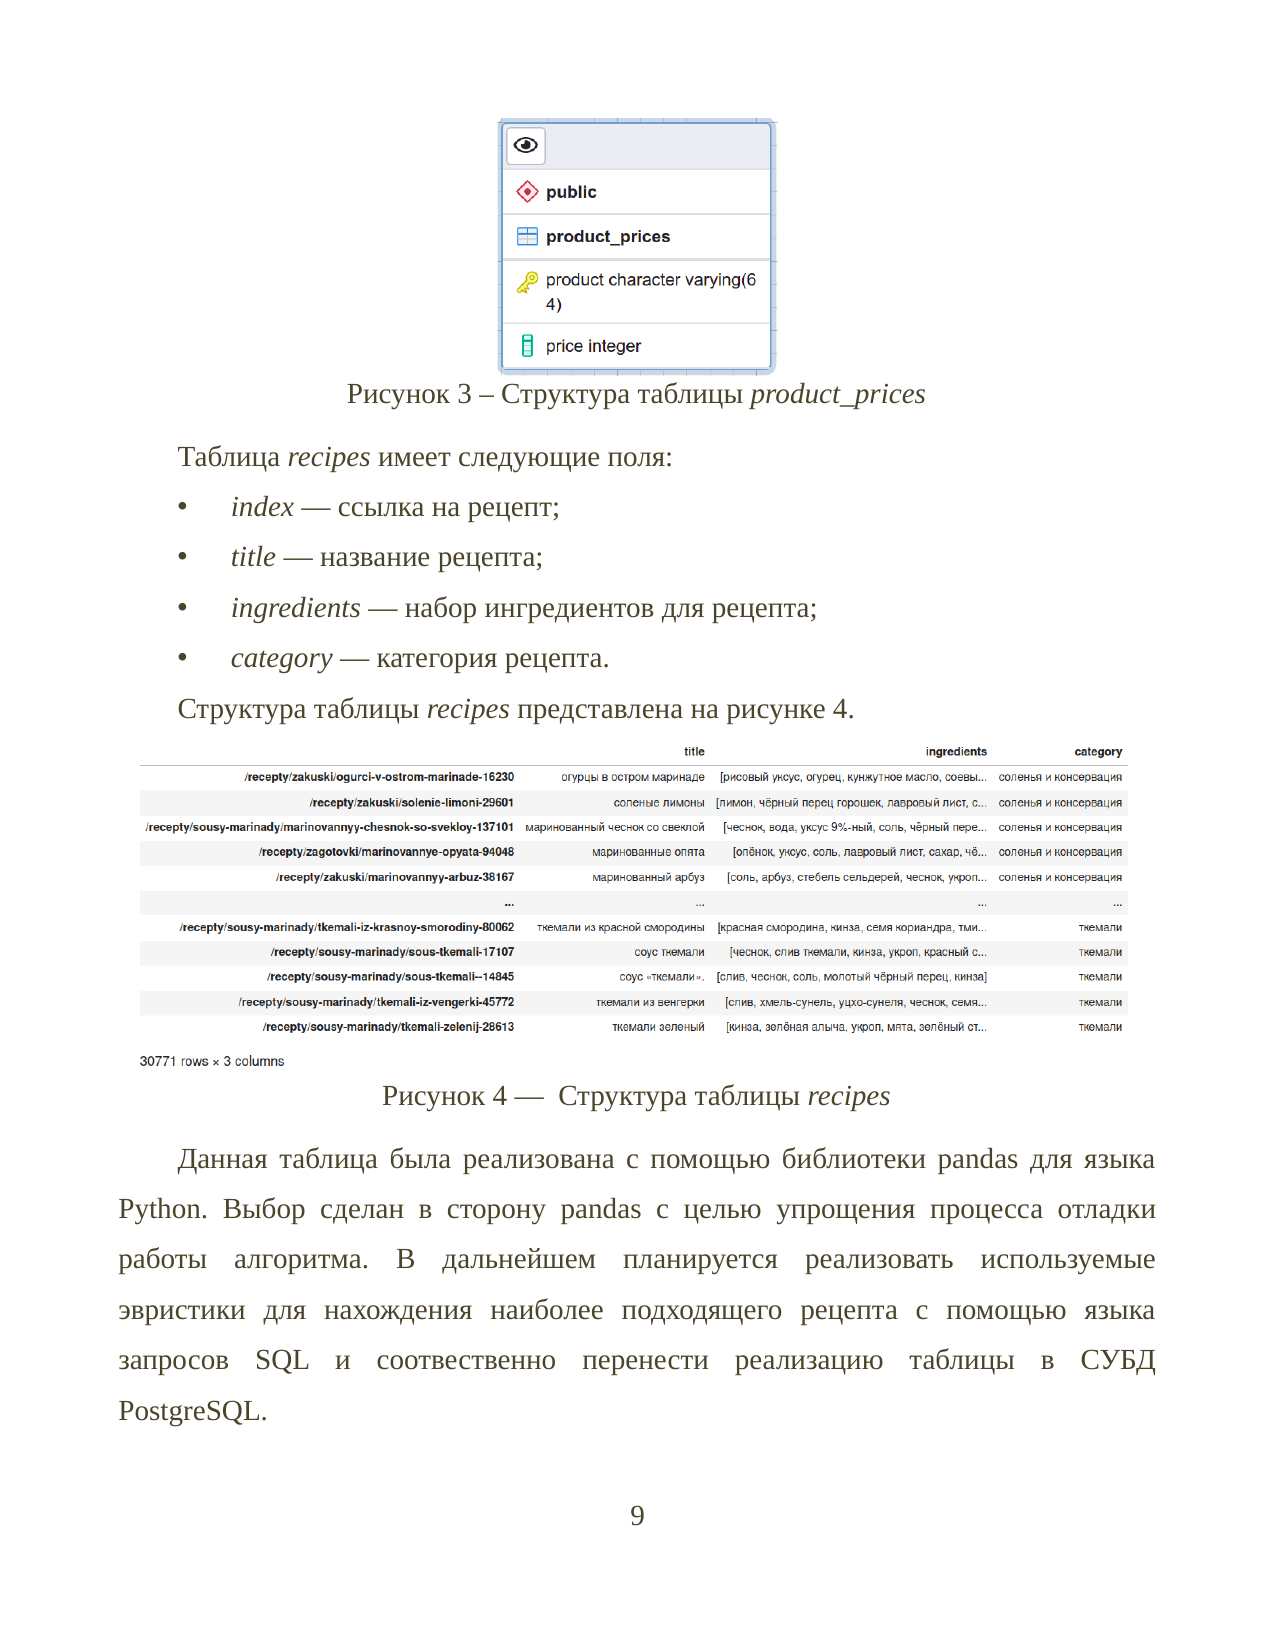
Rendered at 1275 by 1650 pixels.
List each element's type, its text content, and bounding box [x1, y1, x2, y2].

list category — категория рецепта. [177, 640, 1157, 674]
subtitle Рисунок 3 – Структура таблицы product_prices [118, 376, 1157, 409]
text Структура таблицы recipes представлена на рисунке 4. [118, 691, 1157, 724]
text Таблица recipes имеет следующие поля: [118, 439, 1157, 472]
picture [497, 118, 778, 376]
list index — ссылка на рецепт; [177, 489, 1157, 523]
list title — название рецепта; [177, 539, 1157, 573]
picture [140, 741, 1135, 1078]
subtitle Рисунок 4 — Структура таблицы recipes [118, 1078, 1157, 1112]
list ingredients — набор ингредиентов для рецепта; [177, 590, 1157, 623]
text Данная таблица была реализована с помощью библиотеки pandas для языка Python. Выбор сделан в сторону pandas с целью упрощения процесса отладки работы алгоритма. В дальнейшем планируется реализовать используемые эвристики для нахождения наиболее подходящего рецепта с помощью языка запросов SQL и соотвественно перенести реализацию таблицы в СУБД PostgreSQL. [118, 1141, 1157, 1426]
